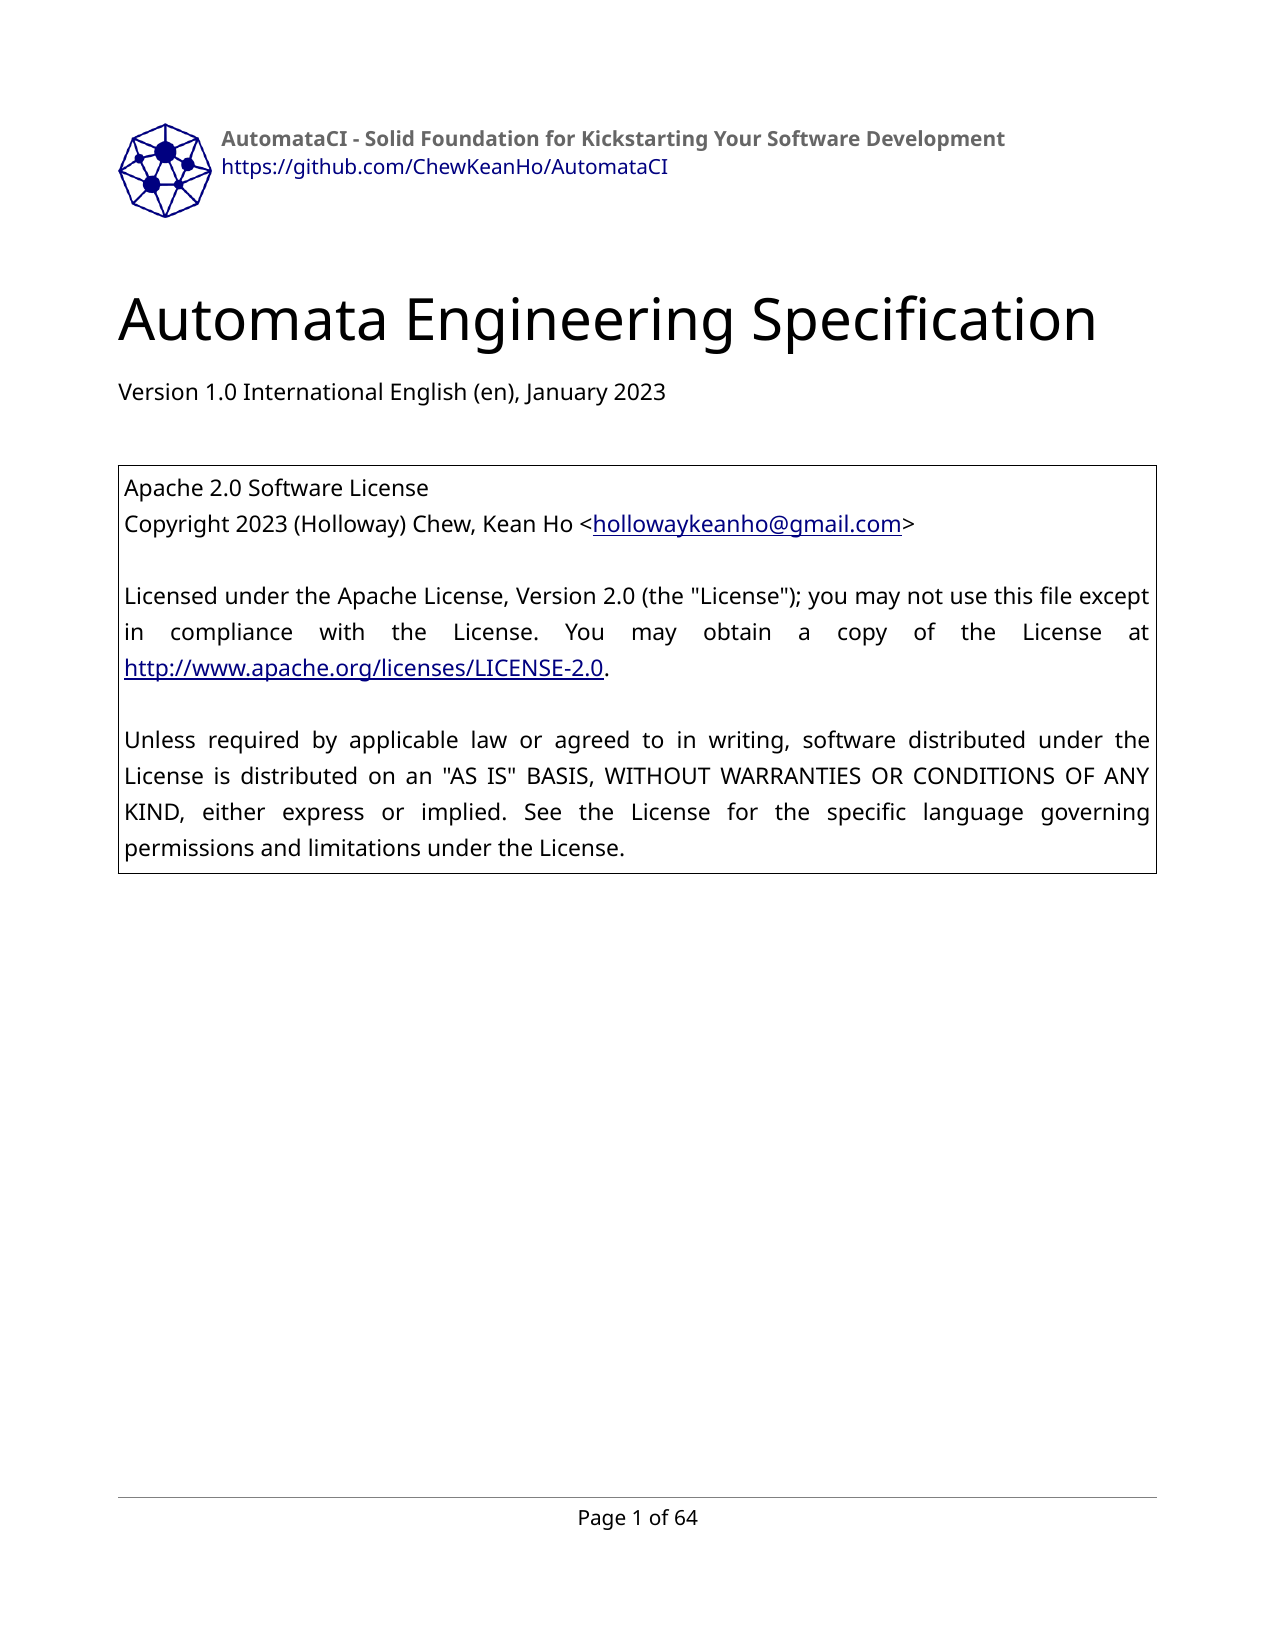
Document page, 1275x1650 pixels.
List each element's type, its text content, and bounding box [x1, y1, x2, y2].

picture [118, 123, 212, 218]
text Version 1.0 International English (en), January 2023 [118, 376, 1157, 407]
table_header Apache 2.0 Software License Copyright 2023 (Holloway) Chew, Kean Ho <hollowaykeanho@gmail.com> Licensed under the Apache License, Version 2.0 (the "License"); you may not use this file except in compliance with the License. You may obtain a copy of the License at http://www.apache.org/licenses/LICENSE-2.0. Unless required by applicable law or agreed to in writing, software distributed under the License is distributed on an "AS IS" BASIS, WITHOUT WARRANTIES OR CONDITIONS OF ANY KIND, either express or implied. See the License for the specific language governing permissions and limitations under the License. [119, 466, 1156, 872]
title Automata Engineering Specification [118, 278, 1157, 357]
